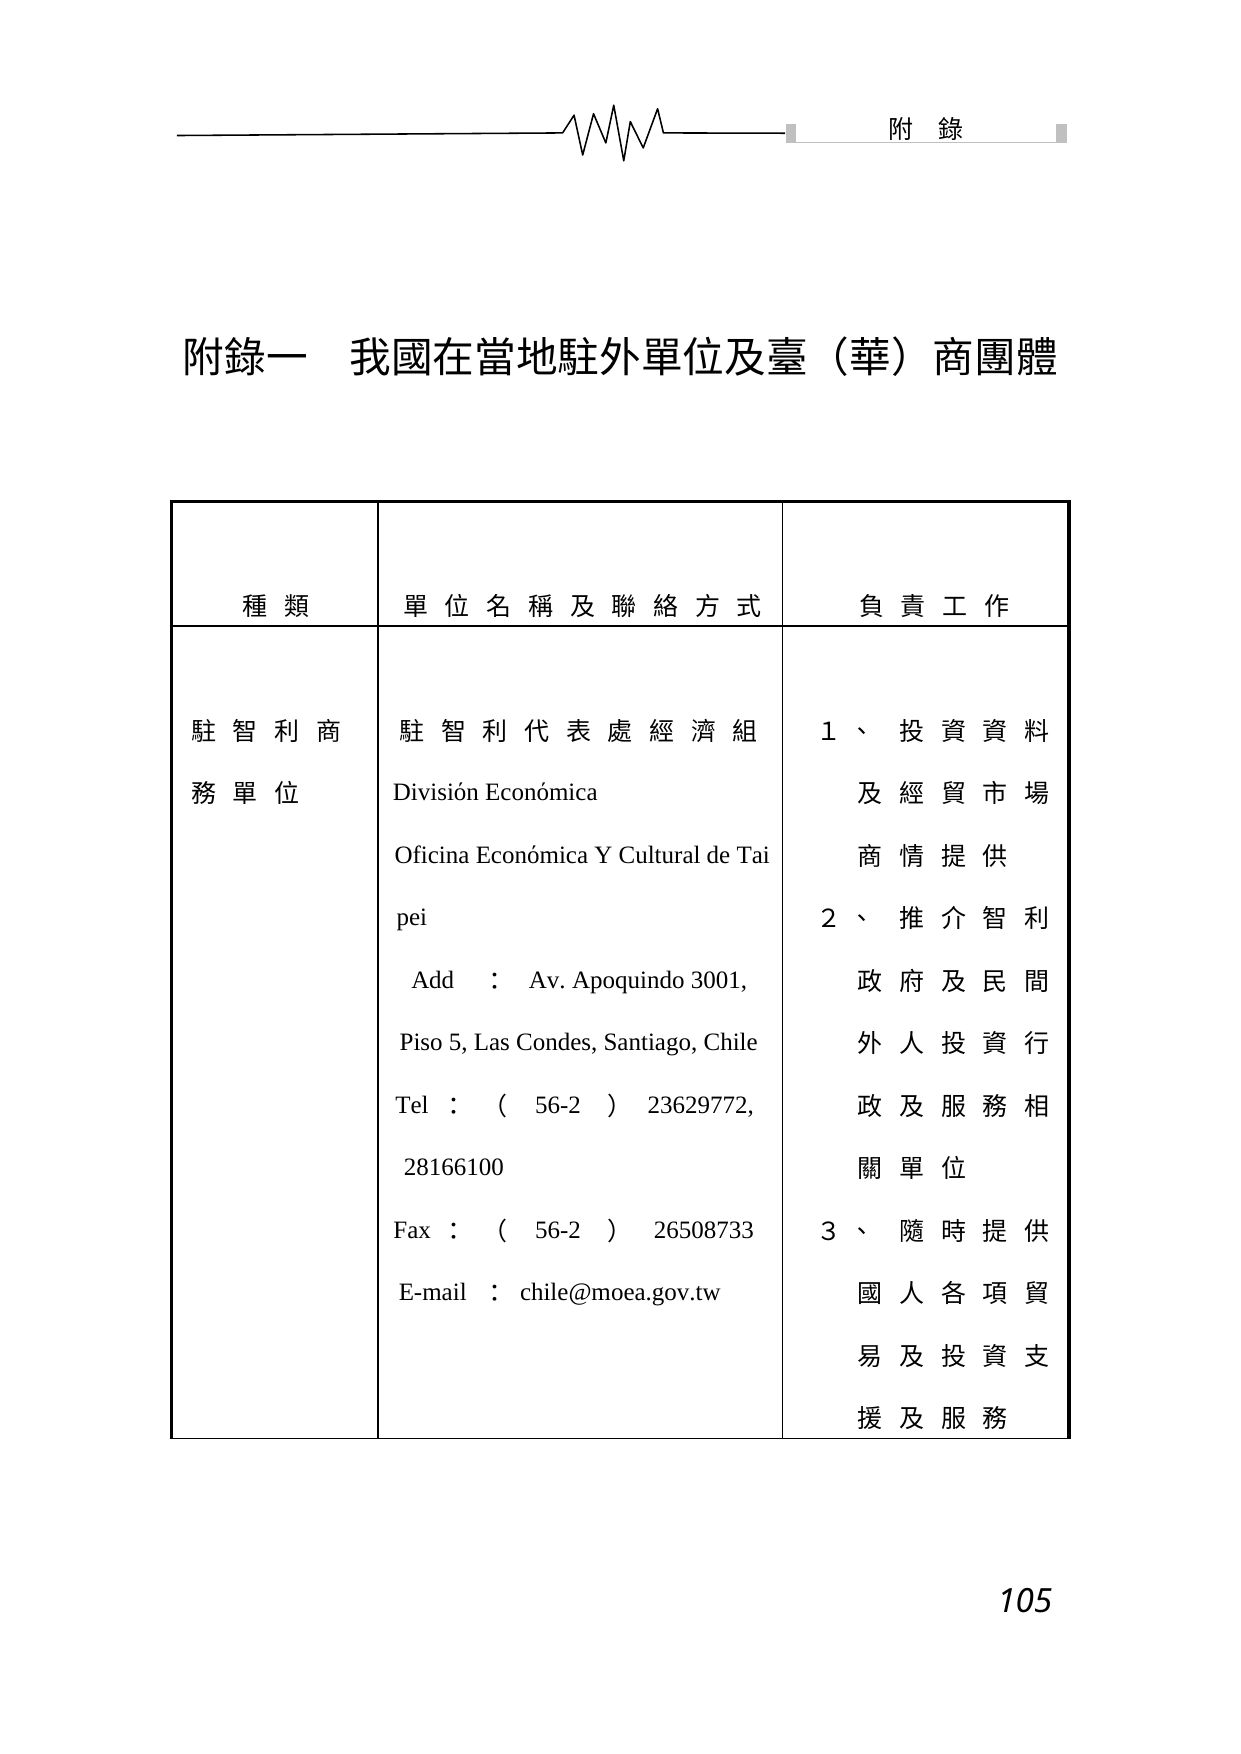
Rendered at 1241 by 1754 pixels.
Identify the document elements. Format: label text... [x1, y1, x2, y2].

table_cell 駐智利商務單位 [173, 627, 377, 1438]
table_header 種類 [173, 503, 377, 625]
table_header 單位名稱及聯絡方式 [379, 503, 782, 625]
table_header 負責工作 [783, 503, 1067, 625]
table_cell 駐智利代表處經濟組 Divisiόn Econόmica Oficina Econόmica Y Cultural de Taipei Add：Av. Apoquindo 3001, Piso 5, Las Condes, Santiago, Chile Tel：（56-2）23629772, 28166100 Fax：（56-2）26508733 E-mail：chile@moea.gov.tw [379, 627, 782, 1438]
text 附錄一 我國在當地駐外單位及臺（華）商團體 [183, 313, 1058, 375]
table_cell １、投資資料及經貿市場商情提供 ２、推介智利政府及民間外人投資行政及服務相關單位 ３、隨時提供國人各項貿易及投資支援及服務 [783, 627, 1067, 1438]
